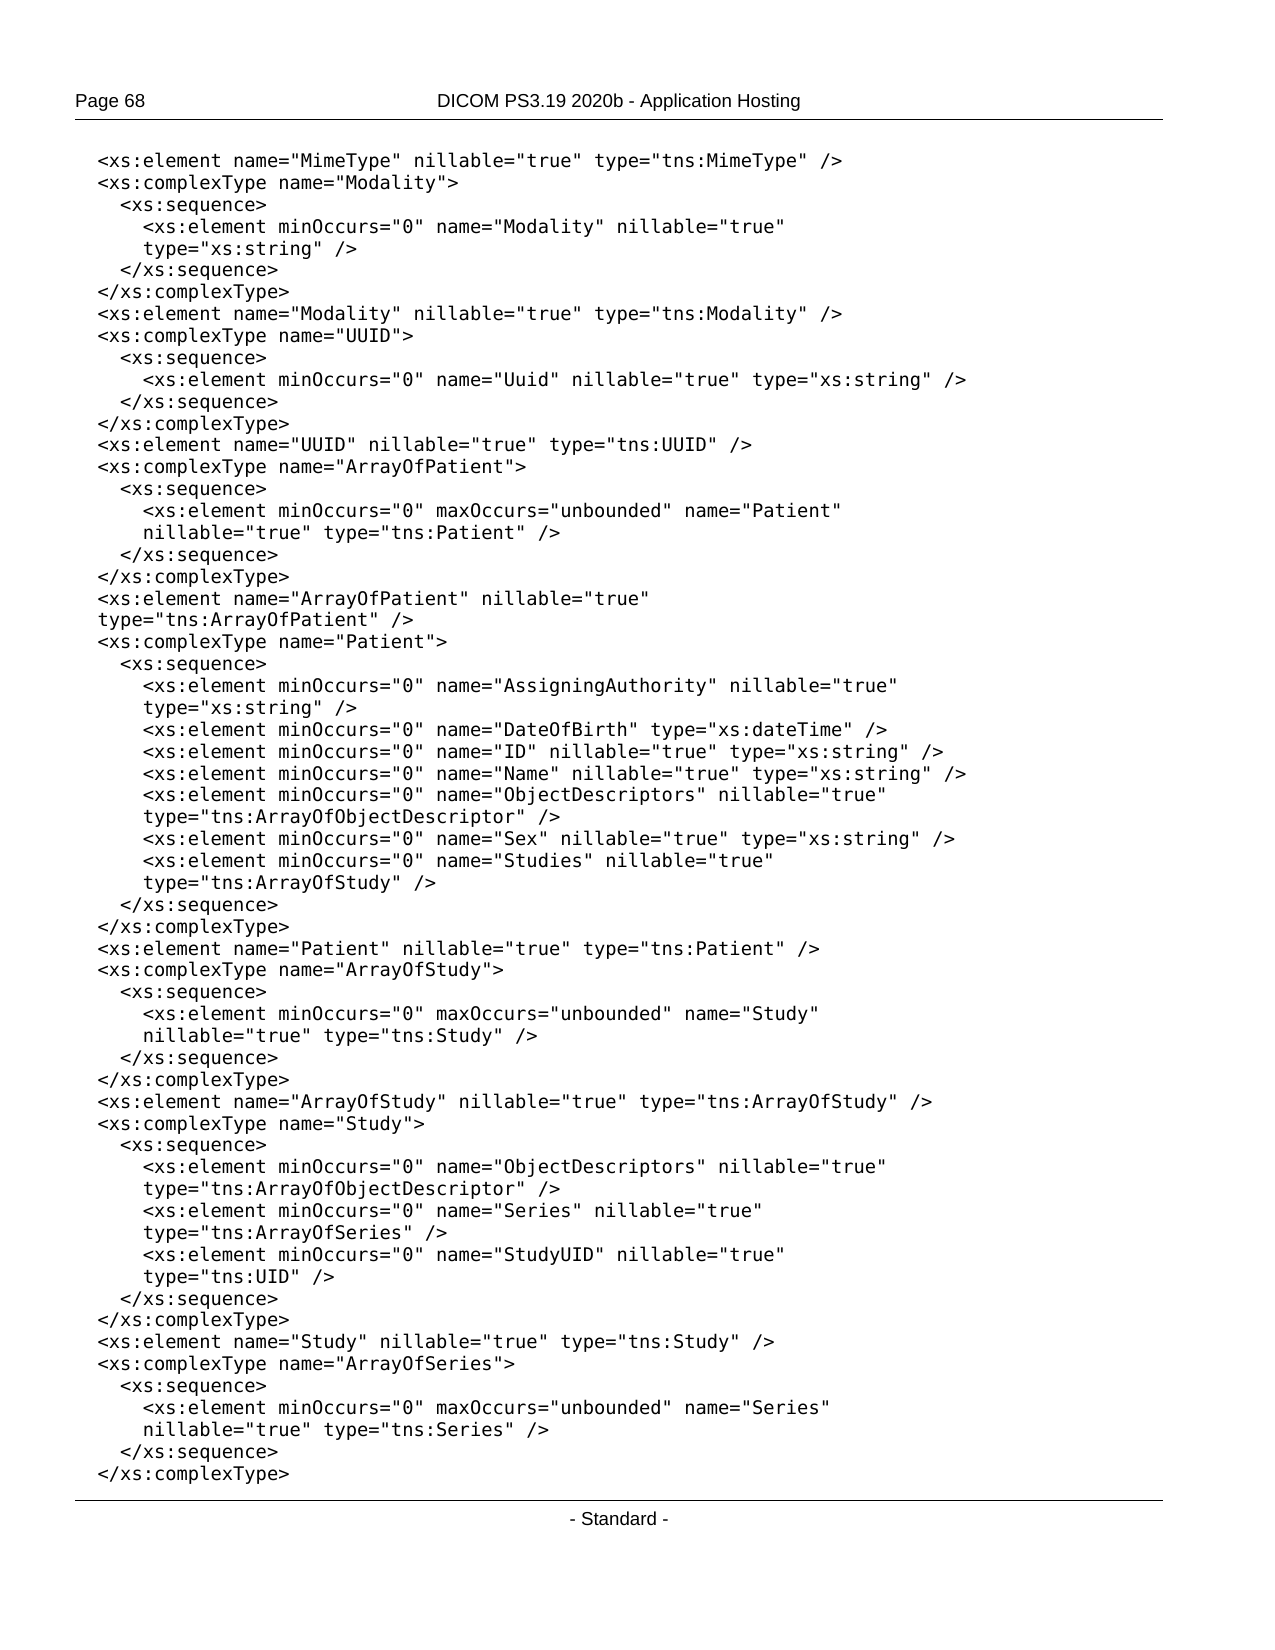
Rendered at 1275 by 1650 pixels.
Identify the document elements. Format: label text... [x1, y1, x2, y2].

text <xs:element name="MimeType" nillable="true" type="tns:MimeType" /> <xs:complexType name="Modality"> <xs:sequence> <xs:element minOccurs="0" name="Modality" nillable="true" type="xs:string" /> </xs:sequence> </xs:complexType> <xs:element name="Modality" nillable="true" type="tns:Modality" /> <xs:complexType name="UUID"> <xs:sequence> <xs:element minOccurs="0" name="Uuid" nillable="true" type="xs:string" /> </xs:sequence> </xs:complexType> <xs:element name="UUID" nillable="true" type="tns:UUID" /> <xs:complexType name="ArrayOfPatient"> <xs:sequence> <xs:element minOccurs="0" maxOccurs="unbounded" name="Patient" nillable="true" type="tns:Patient" /> </xs:sequence> </xs:complexType> <xs:element name="ArrayOfPatient" nillable="true" type="tns:ArrayOfPatient" /> <xs:complexType name="Patient"> <xs:sequence> <xs:element minOccurs="0" name="AssigningAuthority" nillable="true" type="xs:string" /> <xs:element minOccurs="0" name="DateOfBirth" type="xs:dateTime" /> <xs:element minOccurs="0" name="ID" nillable="true" type="xs:string" /> <xs:element minOccurs="0" name="Name" nillable="true" type="xs:string" /> <xs:element minOccurs="0" name="ObjectDescriptors" nillable="true" type="tns:ArrayOfObjectDescriptor" /> <xs:element minOccurs="0" name="Sex" nillable="true" type="xs:string" /> <xs:element minOccurs="0" name="Studies" nillable="true" type="tns:ArrayOfStudy" /> </xs:sequence> </xs:complexType> <xs:element name="Patient" nillable="true" type="tns:Patient" /> <xs:complexType name="ArrayOfStudy"> <xs:sequence> <xs:element minOccurs="0" maxOccurs="unbounded" name="Study" nillable="true" type="tns:Study" /> </xs:sequence> </xs:complexType> <xs:element name="ArrayOfStudy" nillable="true" type="tns:ArrayOfStudy" /> <xs:complexType name="Study"> <xs:sequence> <xs:element minOccurs="0" name="ObjectDescriptors" nillable="true" type="tns:ArrayOfObjectDescriptor" /> <xs:element minOccurs="0" name="Series" nillable="true" type="tns:ArrayOfSeries" /> <xs:element minOccurs="0" name="StudyUID" nillable="true" type="tns:UID" /> </xs:sequence> </xs:complexType> <xs:element name="Study" nillable="true" type="tns:Study" /> <xs:complexType name="ArrayOfSeries"> <xs:sequence> <xs:element minOccurs="0" maxOccurs="unbounded" name="Series" nillable="true" type="tns:Series" /> </xs:sequence> </xs:complexType> [75, 150, 1162, 1484]
